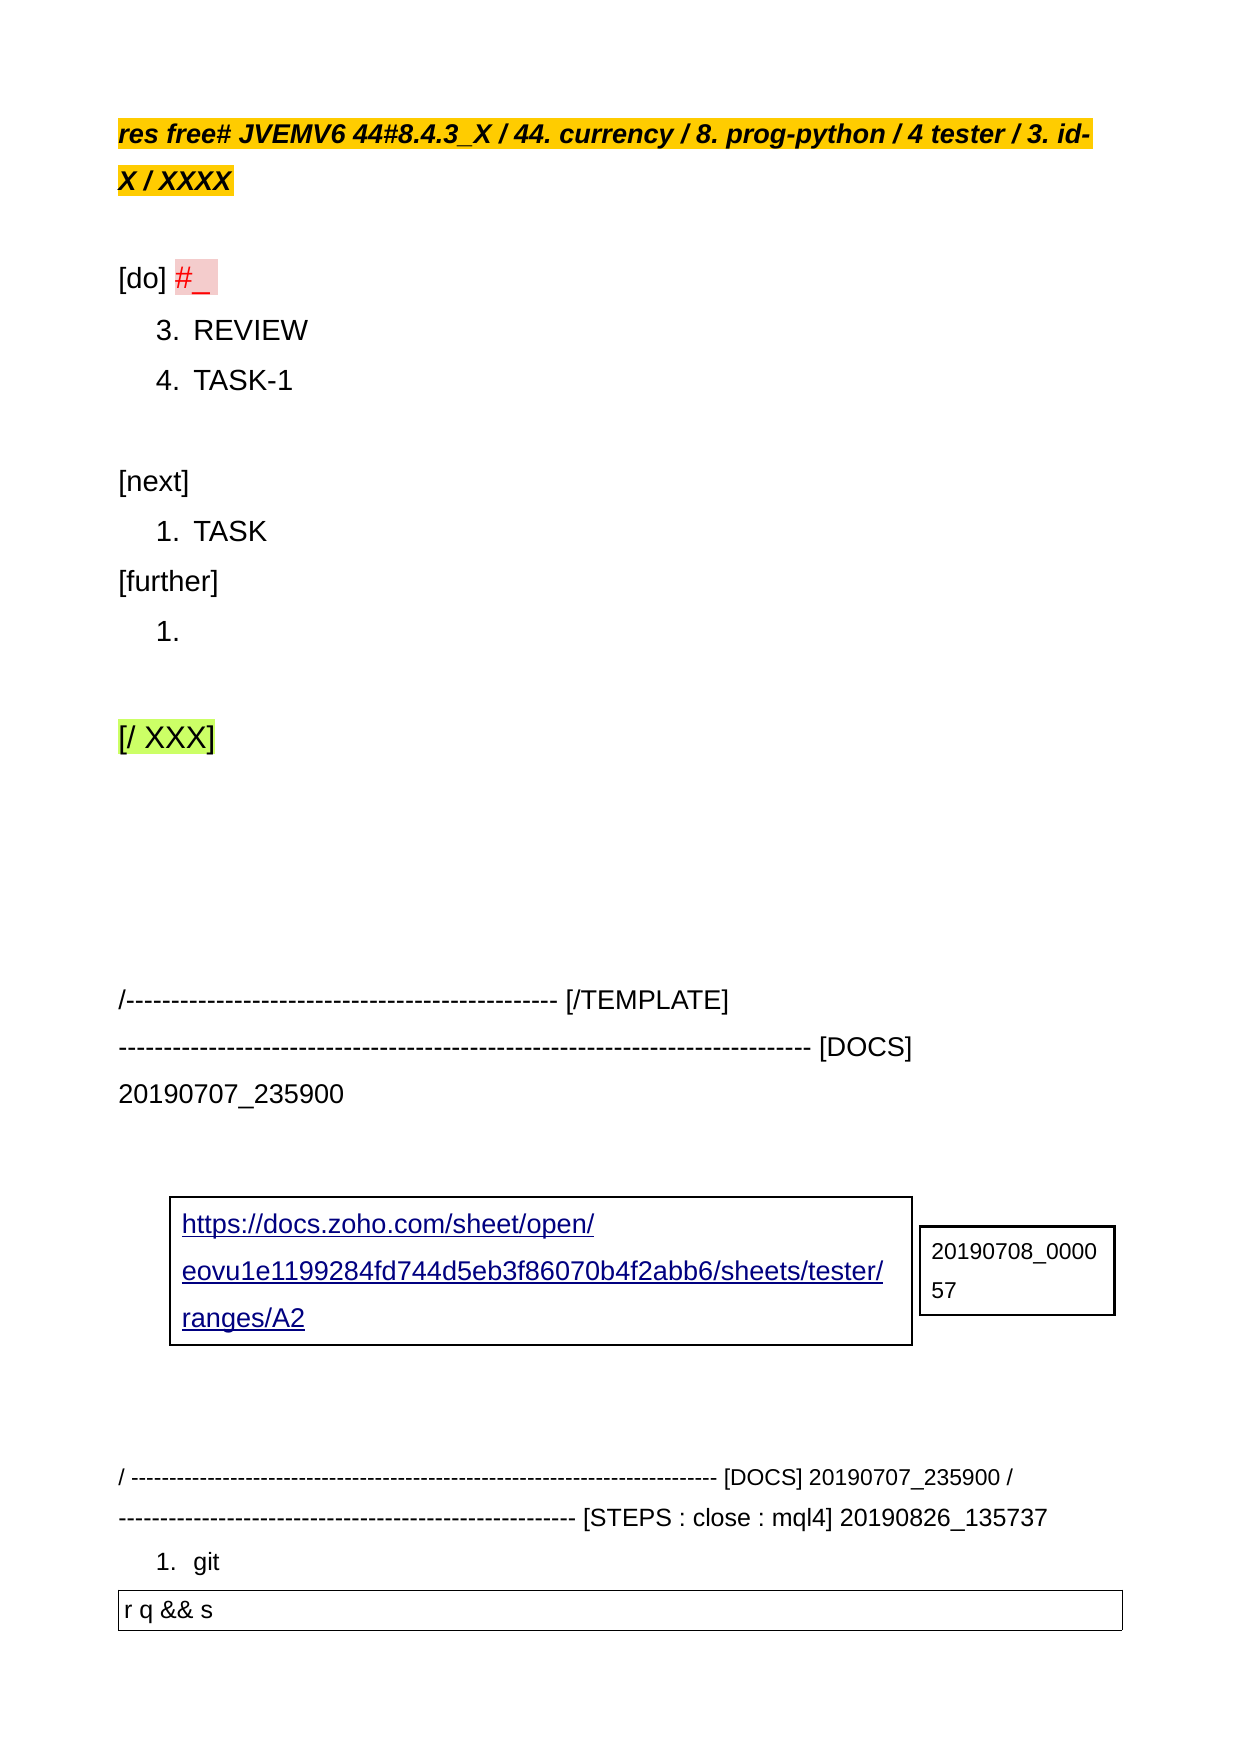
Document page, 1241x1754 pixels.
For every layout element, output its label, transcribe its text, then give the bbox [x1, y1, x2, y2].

table_cell [118, 1374, 166, 1408]
table_cell [166, 1374, 916, 1408]
table_header [118, 1168, 166, 1374]
table_header r q && s [119, 1591, 1122, 1630]
table_header https://docs.zoho.com/sheet/open/eovu1e1199284fd744d5eb3f86070b4f2abb6/sheets/tester/ranges/A2 [166, 1168, 916, 1374]
list TASK [156, 514, 1122, 547]
table_cell [916, 1374, 1118, 1408]
text [next] [118, 463, 1122, 497]
text res free# JVEMV6 44#8.4.3_X / 44. currency / 8. prog-python / 4 tester / 3. id-X / XXXX [118, 118, 1122, 196]
text / ----------------------------------------------------------------------------- [DOCS] 20190707_235900 / [118, 1464, 1122, 1490]
list REVIEW [156, 313, 1122, 346]
text ----------------------------------------------------------------------------- [DOCS] 20190707_235900 [118, 1031, 1122, 1109]
list TASK-1 [156, 363, 1122, 396]
text [do] #_ [118, 259, 1122, 295]
table_header 20190708_000057 [916, 1168, 1118, 1374]
text [further] [118, 564, 1122, 598]
text ------------------------------------------------------- [STEPS : close : mql4] 20190826_135737 [118, 1503, 1122, 1532]
text /------------------------------------------------ [/TEMPLATE] [118, 984, 1122, 1015]
list git [156, 1546, 1122, 1575]
text [/ XXX] [118, 665, 1122, 754]
